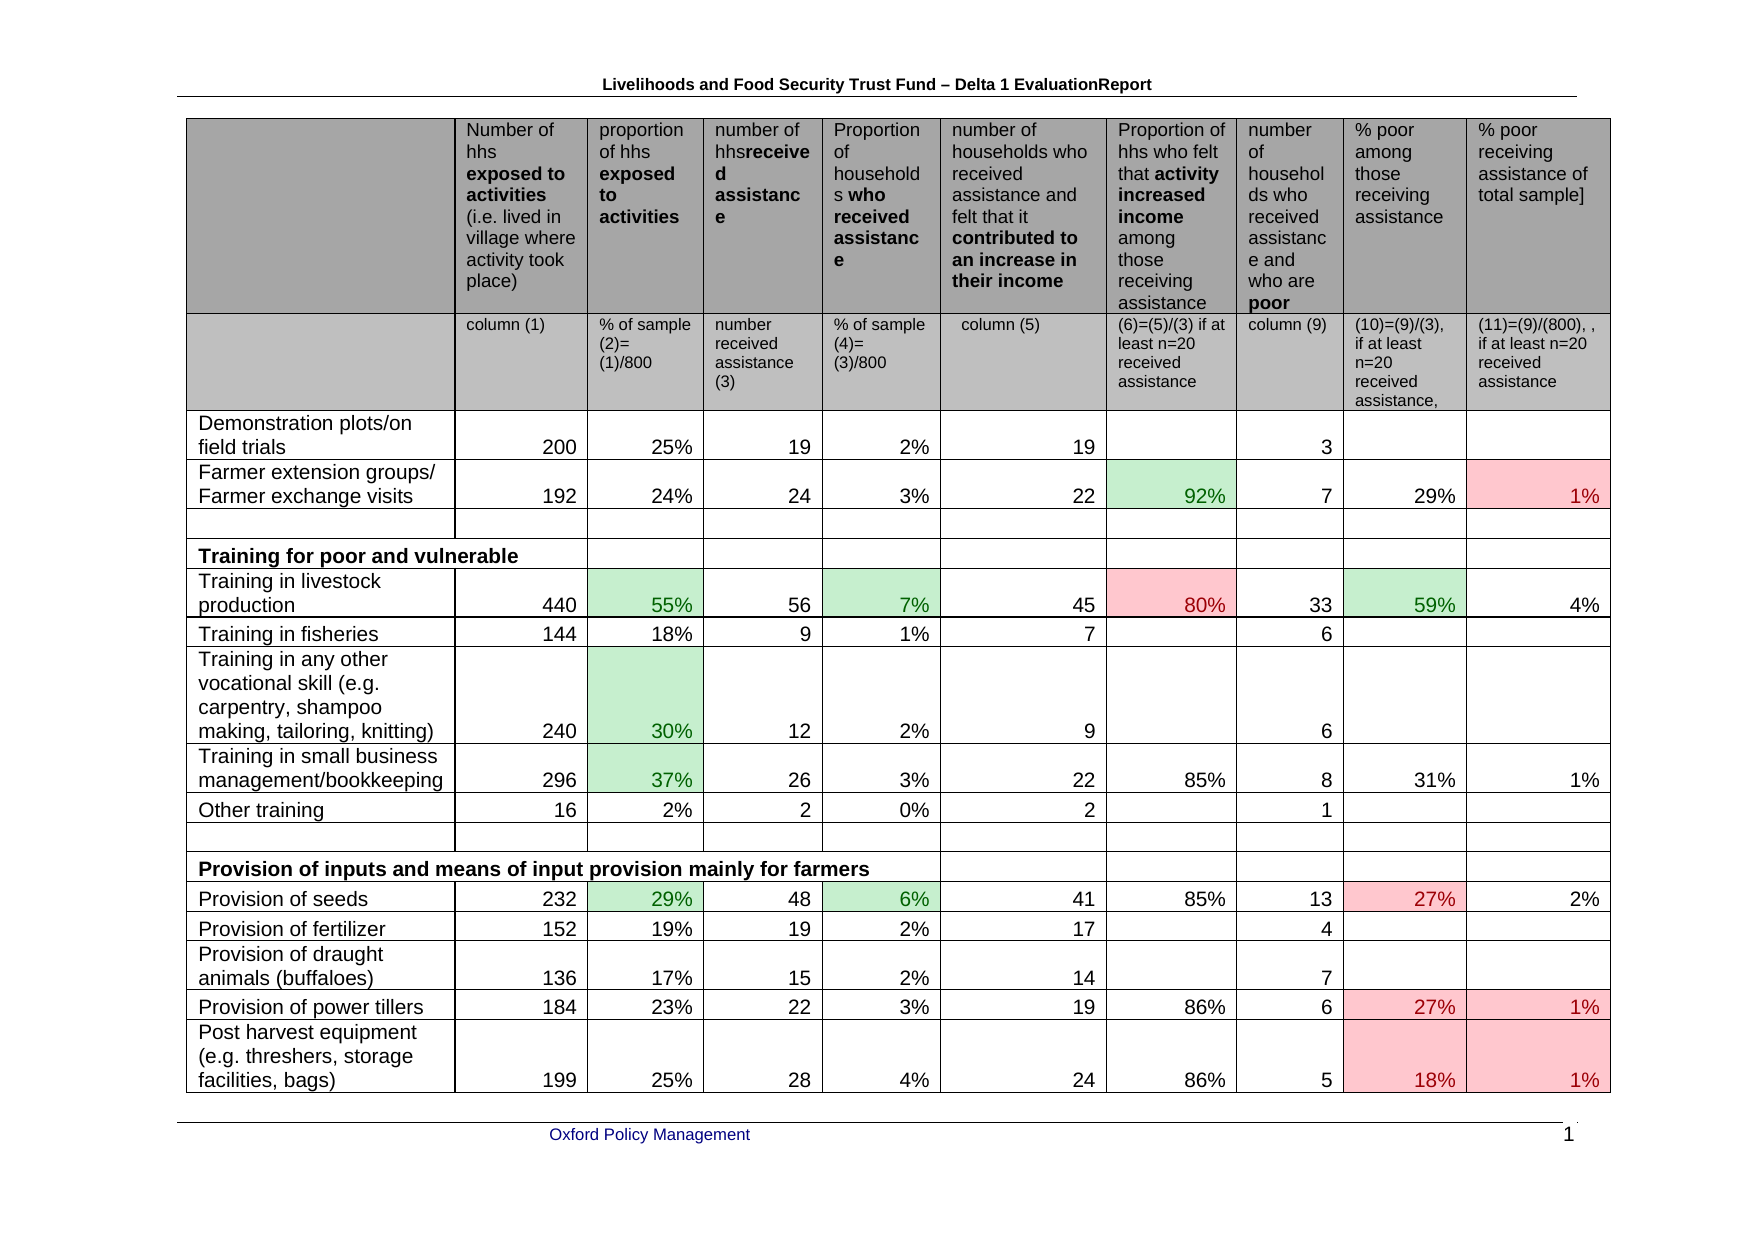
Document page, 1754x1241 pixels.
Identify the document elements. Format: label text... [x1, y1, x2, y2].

table_cell [187, 314, 454, 410]
table_cell [1344, 539, 1466, 567]
table_cell Other training [187, 793, 454, 822]
table_cell [1467, 411, 1610, 459]
table_cell [1467, 941, 1610, 989]
table_cell Farmer extension groups/ Farmer exchange visits [187, 460, 454, 508]
table_header [187, 119, 454, 313]
table_cell 136 [456, 941, 587, 989]
table_cell [1107, 823, 1236, 851]
table_header % poor among those receiving assistance [1344, 119, 1466, 313]
table_cell 7 [1237, 941, 1343, 989]
table_cell [1344, 941, 1466, 989]
table_cell 29% [1344, 460, 1466, 508]
table_cell 19 [941, 990, 1106, 1019]
table_cell (10)=(9)/(3), if at least n=20 received assistance, [1344, 314, 1466, 410]
table_cell 7% [823, 569, 940, 616]
table_cell 28 [704, 1020, 822, 1092]
table_cell 4% [823, 1020, 940, 1092]
table_header % poor receiving assistance of total sample] [1467, 119, 1610, 313]
table_cell [1107, 912, 1236, 940]
table_cell 1% [1467, 744, 1610, 792]
table_cell 4 [1237, 912, 1343, 940]
table_cell 22 [941, 460, 1106, 508]
table_cell [941, 539, 1106, 567]
table_cell column (5) [941, 314, 1106, 410]
table_cell [1467, 823, 1610, 851]
table_cell 7 [941, 618, 1106, 646]
table_cell 152 [456, 912, 587, 940]
table_cell [1107, 509, 1236, 538]
table_cell 25% [588, 411, 703, 459]
table_cell Training for poor and vulnerable [187, 539, 587, 567]
table_cell 24 [704, 460, 822, 508]
table_cell [456, 823, 587, 851]
table_cell Training in any other vocational skill (e.g. carpentry, shampoo making, tailoring, knitting) [187, 647, 454, 743]
table_cell number received assistance (3) [704, 314, 822, 410]
table_cell 2% [1467, 882, 1610, 911]
table_cell [1344, 852, 1466, 881]
table_cell [704, 509, 822, 538]
table_cell [941, 823, 1106, 851]
table_cell [1344, 618, 1466, 646]
table_cell [1344, 793, 1466, 822]
table_cell 15 [704, 941, 822, 989]
table_cell [1237, 823, 1343, 851]
table_cell (6)=(5)/(3) if at least n=20 received assistance [1107, 314, 1236, 410]
table_cell [1467, 647, 1610, 743]
table_cell [456, 509, 587, 538]
table_cell 440 [456, 569, 587, 616]
table_cell [1107, 793, 1236, 822]
table_header Proportion of hhs who felt that activity increased income among those receiving assistance [1107, 119, 1236, 313]
table_cell Post harvest equipment (e.g. threshers, storage facilities, bags) [187, 1020, 454, 1092]
table_cell 16 [456, 793, 587, 822]
table_cell [704, 823, 822, 851]
table_cell 6 [1237, 647, 1343, 743]
table_cell 19 [941, 411, 1106, 459]
table_cell 9 [704, 618, 822, 646]
table_cell Provision of seeds [187, 882, 454, 911]
table_cell 2% [823, 647, 940, 743]
table_cell 18% [588, 618, 703, 646]
table_cell 8 [1237, 744, 1343, 792]
table_cell 184 [456, 990, 587, 1019]
table_cell 192 [456, 460, 587, 508]
table_cell 26 [704, 744, 822, 792]
table_cell 27% [1344, 990, 1466, 1019]
table_cell [1467, 509, 1610, 538]
table_cell 1% [823, 618, 940, 646]
table_cell 86% [1107, 1020, 1236, 1092]
table_cell [1107, 647, 1236, 743]
table_cell [941, 852, 1106, 881]
table_cell 23% [588, 990, 703, 1019]
table_cell 6 [1237, 618, 1343, 646]
table_cell 12 [704, 647, 822, 743]
table_cell 59% [1344, 569, 1466, 616]
table_cell column (9) [1237, 314, 1343, 410]
table_header Proportion of households who received assistance [823, 119, 940, 313]
table_cell [823, 539, 940, 567]
table_cell Provision of inputs and means of input provision mainly for farmers [187, 852, 940, 881]
table_cell 199 [456, 1020, 587, 1092]
table_cell [588, 509, 703, 538]
table_cell 85% [1107, 744, 1236, 792]
table_cell [704, 539, 822, 567]
table_cell 22 [941, 744, 1106, 792]
table_cell [588, 823, 703, 851]
table_cell 19% [588, 912, 703, 940]
table_cell 30% [588, 647, 703, 743]
table_cell 3% [823, 460, 940, 508]
table_cell % of sample (4)= (3)/800 [823, 314, 940, 410]
table_cell 3% [823, 990, 940, 1019]
table_header number of households who received assistance and who are poor [1237, 119, 1343, 313]
table_cell Provision of draught animals (buffaloes) [187, 941, 454, 989]
table_cell 33 [1237, 569, 1343, 616]
table_cell 19 [704, 912, 822, 940]
table_cell [1344, 509, 1466, 538]
table_cell 48 [704, 882, 822, 911]
table_cell [187, 823, 454, 851]
table_cell 80% [1107, 569, 1236, 616]
table_cell 6 [1237, 990, 1343, 1019]
table_header number of hhsreceived assistance [704, 119, 822, 313]
table_cell 2% [823, 912, 940, 940]
table_cell 56 [704, 569, 822, 616]
table_cell 0% [823, 793, 940, 822]
table_cell 200 [456, 411, 587, 459]
table_cell 29% [588, 882, 703, 911]
table_cell [1467, 618, 1610, 646]
table_cell 2% [588, 793, 703, 822]
table_cell [1107, 539, 1236, 567]
table_cell 9 [941, 647, 1106, 743]
table_cell 2% [823, 941, 940, 989]
table_cell 86% [1107, 990, 1236, 1019]
table_cell 2 [704, 793, 822, 822]
table_cell Provision of power tillers [187, 990, 454, 1019]
table_cell 2% [823, 411, 940, 459]
table_cell 232 [456, 882, 587, 911]
table_cell 92% [1107, 460, 1236, 508]
table_cell [1344, 647, 1466, 743]
table_cell [187, 509, 454, 538]
table_cell Provision of fertilizer [187, 912, 454, 940]
table_cell 18% [1344, 1020, 1466, 1092]
table_cell 1 [1237, 793, 1343, 822]
table_cell 1% [1467, 460, 1610, 508]
table_cell 22 [704, 990, 822, 1019]
table_cell 1% [1467, 1020, 1610, 1092]
table_cell 7 [1237, 460, 1343, 508]
table_cell [1107, 941, 1236, 989]
table_cell [588, 539, 703, 567]
table_cell [823, 823, 940, 851]
table_cell 13 [1237, 882, 1343, 911]
table_cell [1237, 852, 1343, 881]
table_cell [1344, 823, 1466, 851]
table_cell 17% [588, 941, 703, 989]
table_cell 24 [941, 1020, 1106, 1092]
table_cell [1467, 539, 1610, 567]
table_cell [1237, 509, 1343, 538]
table_cell 2 [941, 793, 1106, 822]
table_cell [1107, 411, 1236, 459]
table_cell [823, 509, 940, 538]
table_cell Training in small business management/bookkeeping [187, 744, 454, 792]
table_cell Training in livestock production [187, 569, 454, 616]
table_cell [1344, 411, 1466, 459]
table_cell 1% [1467, 990, 1610, 1019]
table_cell [1467, 852, 1610, 881]
table_cell column (1) [456, 314, 587, 410]
table_cell 4% [1467, 569, 1610, 616]
table_cell [1107, 618, 1236, 646]
table_header proportion of hhs exposed to activities [588, 119, 703, 313]
table_cell Demonstration plots/on field trials [187, 411, 454, 459]
table_cell 85% [1107, 882, 1236, 911]
table_cell [1467, 793, 1610, 822]
table_cell % of sample (2)= (1)/800 [588, 314, 703, 410]
table_header Number of hhs exposed to activities (i.e. lived in village where activity took place) [456, 119, 587, 313]
table_cell [941, 509, 1106, 538]
table_cell 25% [588, 1020, 703, 1092]
table_cell (11)=(9)/(800), , if at least n=20 received assistance [1467, 314, 1610, 410]
table_cell 6% [823, 882, 940, 911]
table_cell 45 [941, 569, 1106, 616]
table_cell 27% [1344, 882, 1466, 911]
table_cell [1237, 539, 1343, 567]
table_cell 41 [941, 882, 1106, 911]
table_cell 3 [1237, 411, 1343, 459]
table_cell 296 [456, 744, 587, 792]
table_cell [1107, 852, 1236, 881]
table_cell 240 [456, 647, 587, 743]
table_cell 24% [588, 460, 703, 508]
table_cell 17 [941, 912, 1106, 940]
table_cell 144 [456, 618, 587, 646]
table_cell 14 [941, 941, 1106, 989]
table_cell 3% [823, 744, 940, 792]
table_cell [1344, 912, 1466, 940]
table_cell 19 [704, 411, 822, 459]
table_cell 5 [1237, 1020, 1343, 1092]
table_header number of households who received assistance and felt that it contributed to an increase in their income [941, 119, 1106, 313]
table_cell Training in fisheries [187, 618, 454, 646]
table_cell [1467, 912, 1610, 940]
table_cell 55% [588, 569, 703, 616]
table_cell 31% [1344, 744, 1466, 792]
table_cell 37% [588, 744, 703, 792]
